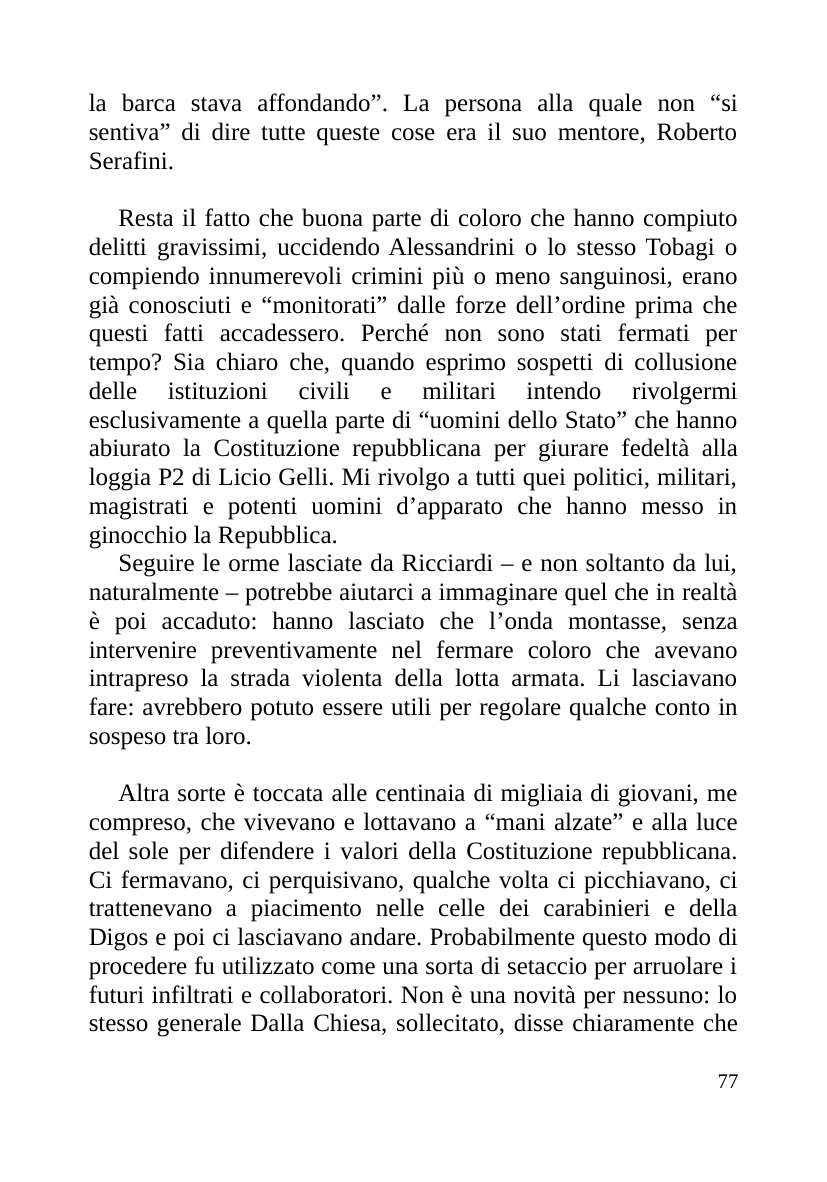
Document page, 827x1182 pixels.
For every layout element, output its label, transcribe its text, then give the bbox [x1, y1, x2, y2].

text Altra sorte è toccata alle centinaia di migliaia di giovani, me compreso, che vivevano e lottavano a “mani alzate” e alla luce del sole per difendere i valori della Costituzione repubblicana. Ci fermavano, ci perquisivano, qualche volta ci picchiavano, ci trattenevano a piacimento nelle celle dei carabinieri e della Digos e poi ci lasciavano andare. Probabilmente questo modo di procedere fu utilizzato come una sorta di setaccio per arruolare i futuri infiltrati e collaboratori. Non è una novità per nessuno: lo stesso generale Dalla Chiesa, sollecitato, disse chiaramente che [88, 778, 738, 1037]
text la barca stava affondando”. La persona alla quale non “si sentiva” di dire tutte queste cose era il suo mentore, Roberto Serafini. [88, 88, 738, 175]
text Resta il fatto che buona parte di coloro che hanno compiuto delitti gravissimi, uccidendo Alessandrini o lo stesso Tobagi o compiendo innumerevoli crimini più o meno sanguinosi, erano già conosciuti e “monitorati” dalle forze dell’ordine prima che questi fatti accadessero. Perché non sono stati fermati per tempo? Sia chiaro che, quando esprimo sospetti di collusione delle istituzioni civili e militari intendo rivolgermi esclusivamente a quella parte di “uomini dello Stato” che hanno abiurato la Costituzione repubblicana per giurare fedeltà alla loggia P2 di Licio Gelli. Mi rivolgo a tutti quei politici, militari, magistrati e potenti uomini d’apparato che hanno messo in ginocchio la Repubblica. [88, 203, 738, 548]
text Seguire le orme lasciate da Ricciardi – e non soltanto da lui, naturalmente – potrebbe aiutarci a immaginare quel che in realtà è poi accaduto: hanno lasciato che l’onda montasse, senza intervenire preventivamente nel fermare coloro che avevano intrapreso la strada violenta della lotta armata. Li lasciavano fare: avrebbero potuto essere utili per regolare qualche conto in sospeso tra loro. [88, 548, 738, 750]
